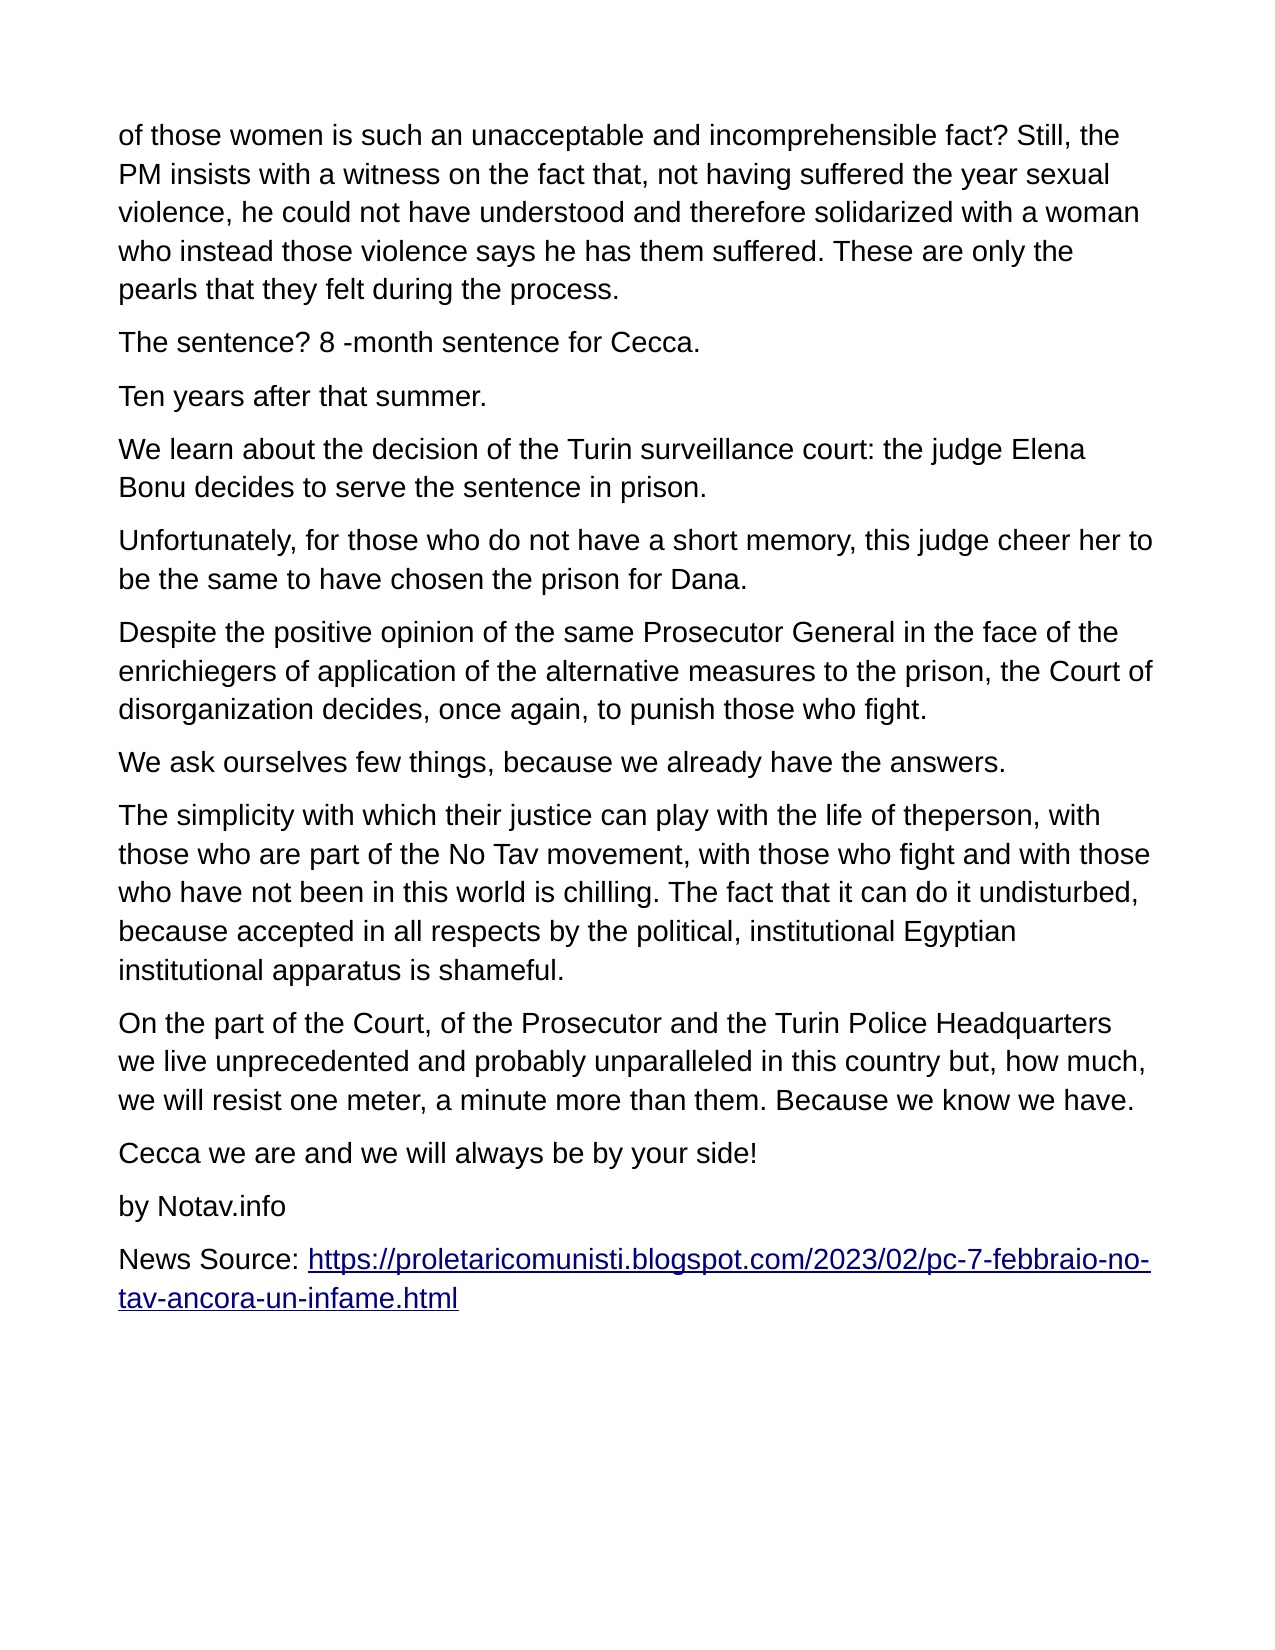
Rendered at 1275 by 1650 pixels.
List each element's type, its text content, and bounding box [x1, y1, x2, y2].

text News Source: https://proletaricomunisti.blogspot.com/2023/02/pc-7-febbraio-no-tav-ancora-un-infame.html [118, 1242, 1157, 1314]
text of those women is such an unacceptable and incomprehensible fact? Still, the PM insists with a witness on the fact that, not having suffered the year sexual violence, he could not have understood and therefore solidarized with a woman who instead those violence says he has them suffered. These are only the pearls that they felt during the process. [118, 118, 1157, 306]
text Unfortunately, for those who do not have a short memory, this judge cheer her to be the same to have chosen the prison for Dana. [118, 523, 1157, 595]
text Ten years after that summer. [118, 378, 1157, 412]
text The simplicity with which their justice can play with the life of theperson, with those who are part of the No Tav movement, with those who fight and with those who have not been in this world is chilling. The fact that it can do it undisturbed, because accepted in all respects by the political, institutional Egyptian institutional apparatus is shameful. [118, 798, 1157, 986]
text The sentence? 8 -month sentence for Cecca. [118, 325, 1157, 359]
text Cecca we are and we will always be by your side! [118, 1136, 1157, 1169]
text We learn about the decision of the Turin surveillance court: the judge Elena Bonu decides to serve the sentence in prison. [118, 432, 1157, 504]
text by Notav.info [118, 1189, 1157, 1222]
text We ask ourselves few things, because we already have the answers. [118, 745, 1157, 779]
text Despite the positive opinion of the same Prosecutor General in the face of the enrichiegers of application of the alternative measures to the prison, the Court of disorganization decides, once again, to punish those who fight. [118, 615, 1157, 726]
text On the part of the Court, of the Prosecutor and the Turin Police Headquarters we live unprecedented and probably unparalleled in this country but, how much, we will resist one meter, a minute more than them. Because we know we have. [118, 1006, 1157, 1116]
